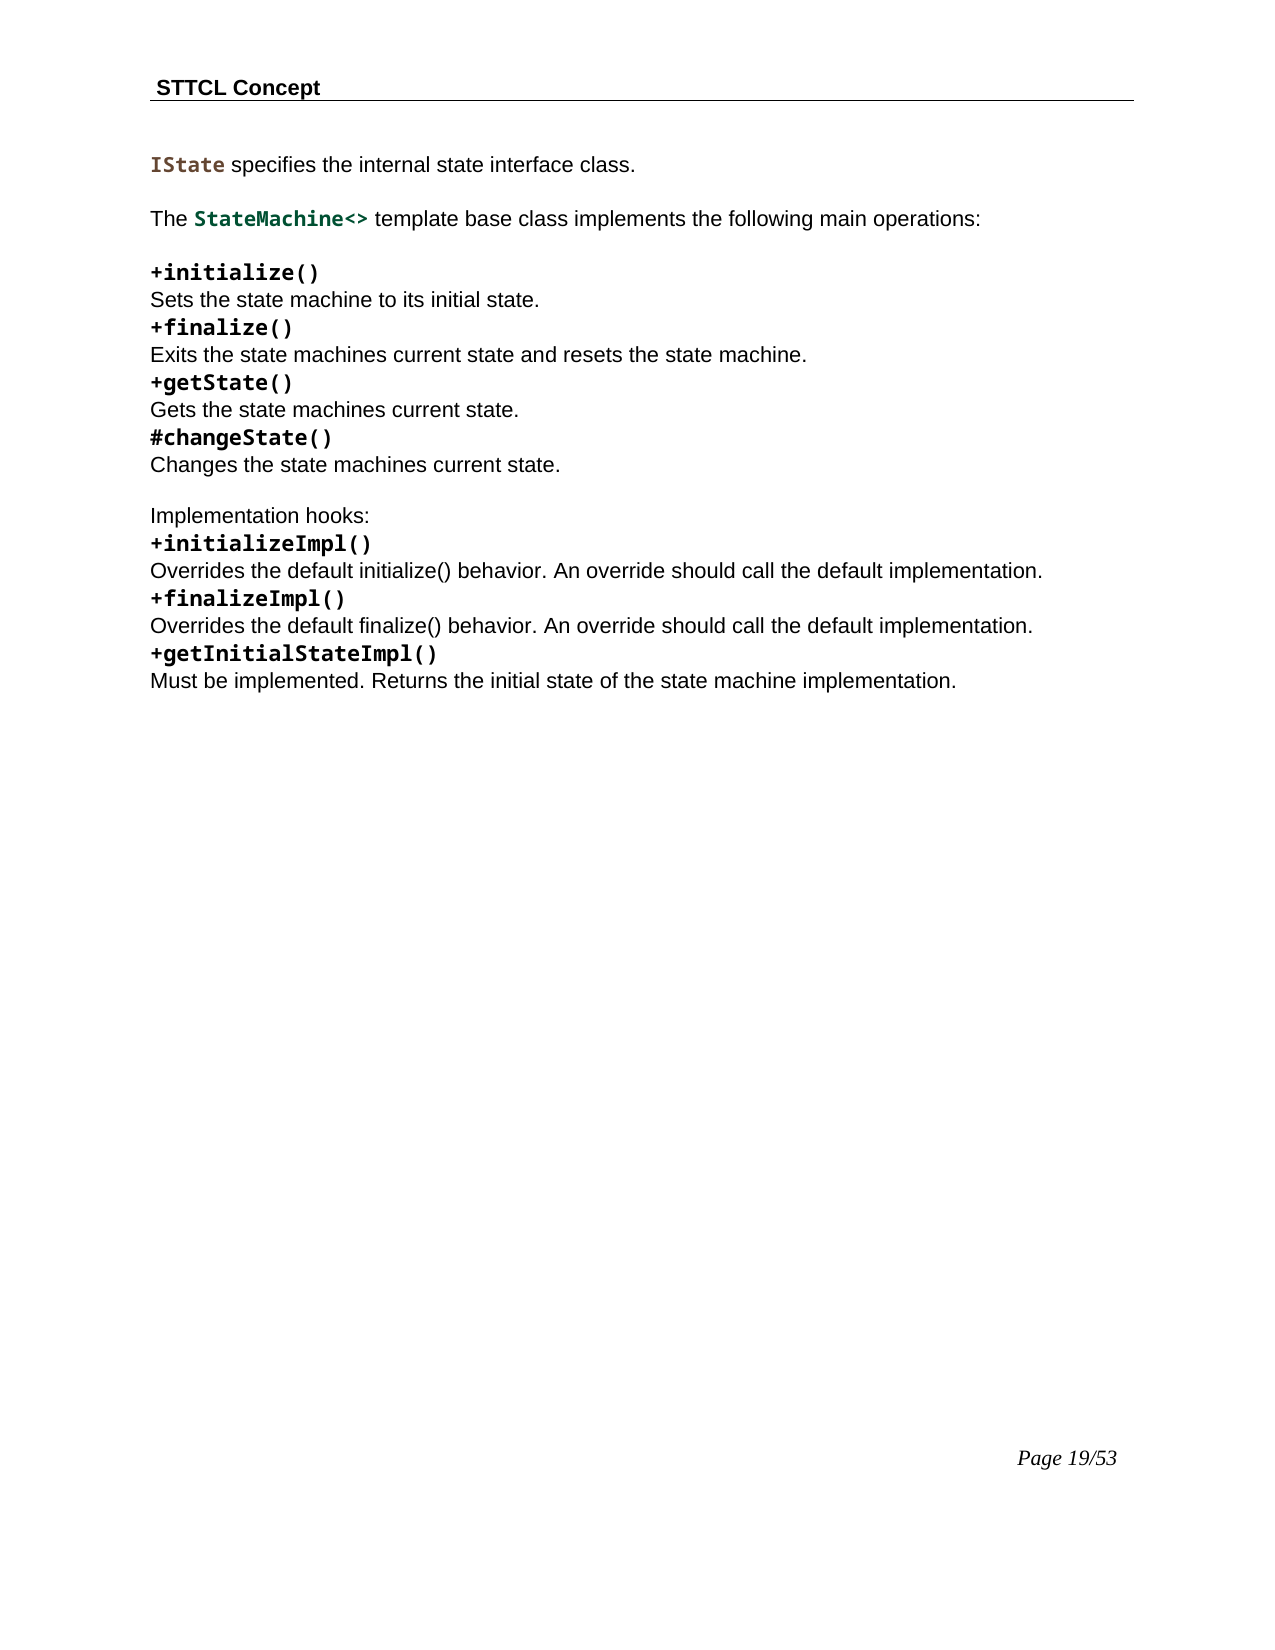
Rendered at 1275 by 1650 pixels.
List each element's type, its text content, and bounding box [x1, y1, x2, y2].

text Overrides the default initialize() behavior. An override should call the default implementation. [150, 557, 1125, 583]
text Implementation hooks: [150, 502, 1125, 528]
text Sets the state machine to its initial state. [150, 287, 1125, 312]
text +getState() [150, 367, 1125, 397]
text The StateMachine<> template base class implements the following main operations: [150, 204, 1125, 232]
text Gets the state machines current state. [150, 397, 1125, 422]
text +finalize() [150, 312, 1125, 342]
text +initialize() [150, 257, 1125, 287]
text +finalizeImpl() [150, 583, 1125, 612]
text Changes the state machines current state. [150, 452, 1125, 477]
text #changeState() [150, 422, 1125, 452]
text Exits the state machines current state and resets the state machine. [150, 342, 1125, 367]
text +getInitialStateImpl() [150, 638, 1125, 667]
text Must be implemented. Returns the initial state of the state machine implementation. [150, 667, 1125, 693]
text Overrides the default finalize() behavior. An override should call the default implementation. [150, 612, 1125, 638]
text IState specifies the internal state interface class. [150, 150, 1125, 178]
text +initializeImpl() [150, 528, 1125, 557]
